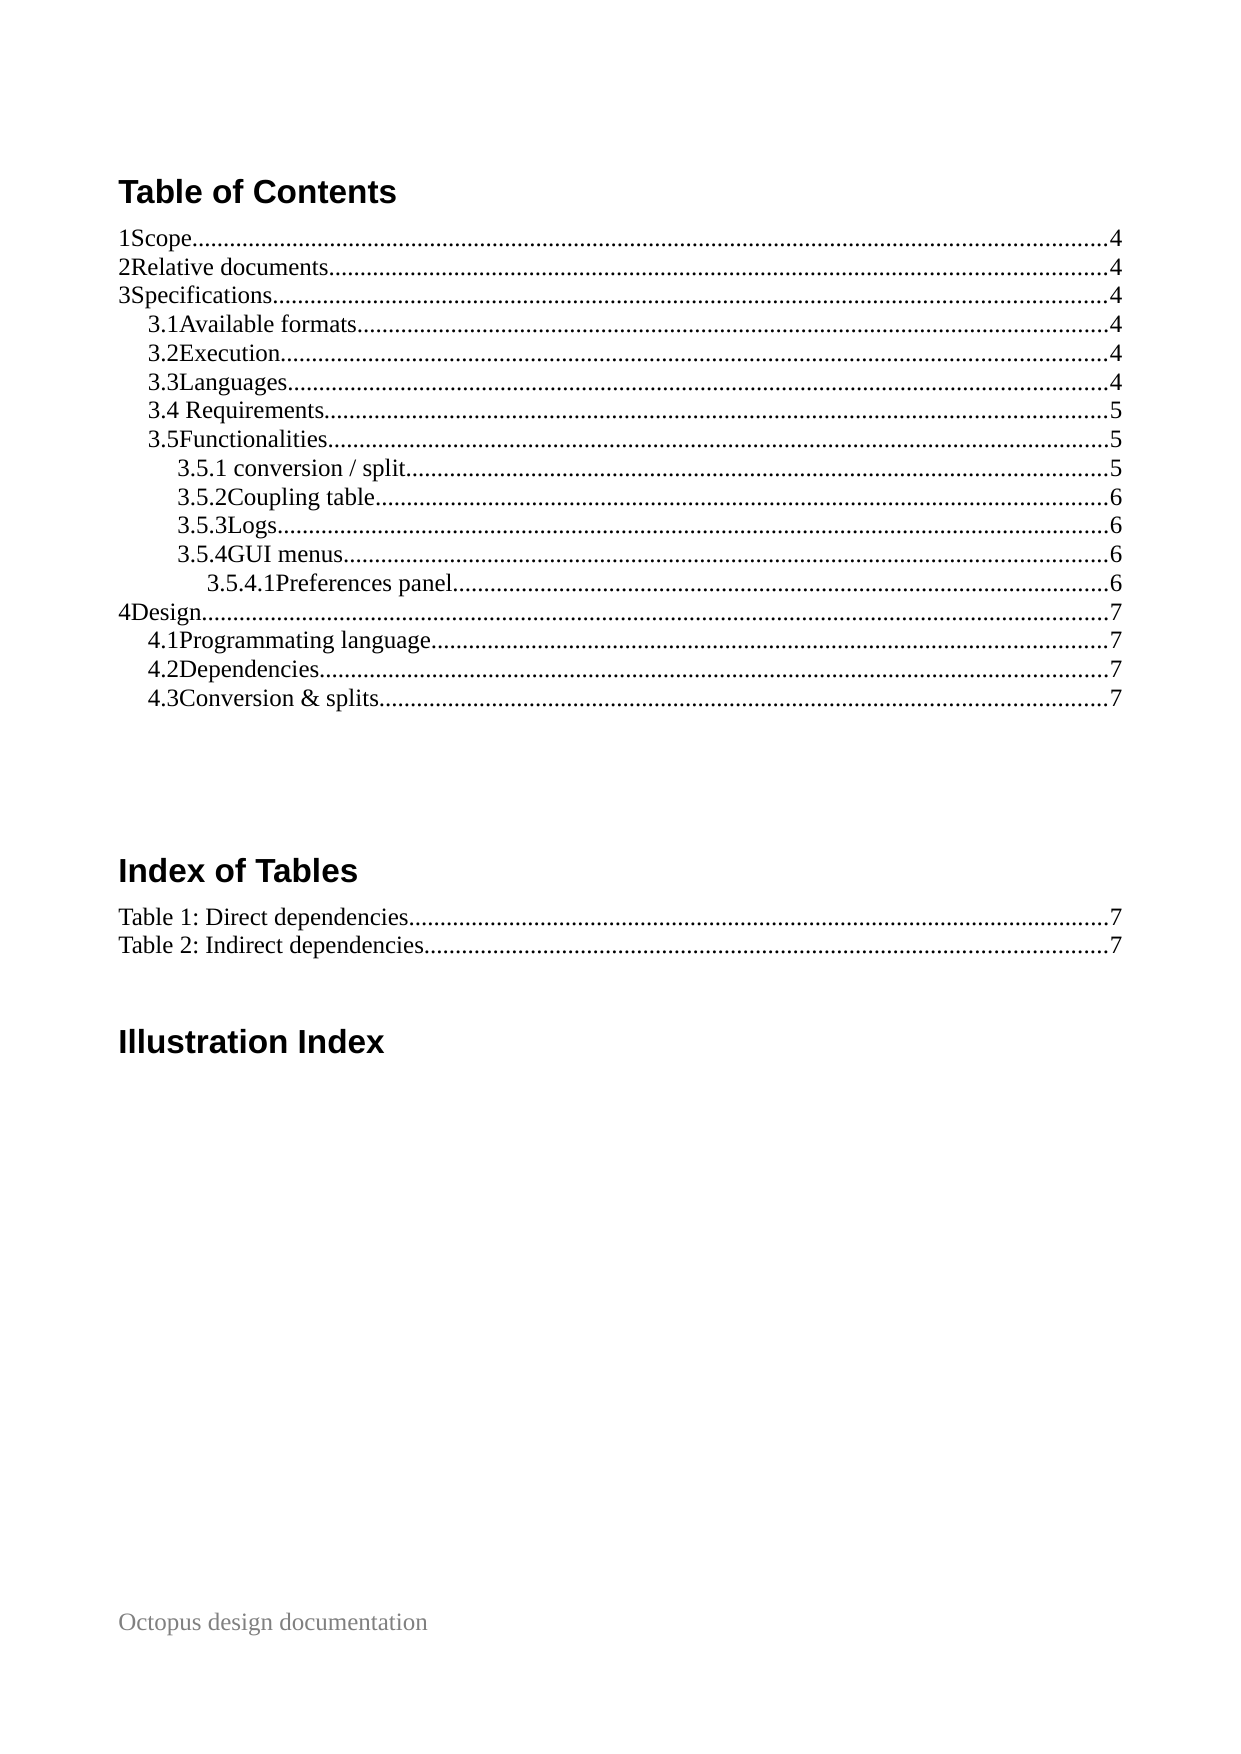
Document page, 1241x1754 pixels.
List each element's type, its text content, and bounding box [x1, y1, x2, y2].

text Table 1: Direct dependencies 7 [118, 902, 1122, 930]
text 4Design 7 [118, 597, 1122, 625]
text 3.5.3Logs 6 [177, 510, 1122, 539]
text 3.3Languages 4 [148, 367, 1122, 395]
text 4.1Programmating language 7 [148, 625, 1122, 654]
text 3.5.4.1Preferences panel 6 [207, 568, 1122, 597]
text 3.5Functionalities 5 [148, 424, 1122, 453]
text Table 2: Indirect dependencies 7 [118, 930, 1122, 959]
text 4.2Dependencies 7 [148, 654, 1122, 683]
text 3.1Available formats 4 [148, 309, 1122, 338]
text 3.5.4GUI menus 6 [177, 539, 1122, 568]
text 4.3Conversion & splits 7 [148, 683, 1122, 712]
subtitle Illustration Index [118, 1022, 1122, 1061]
text 2Relative documents 4 [118, 252, 1122, 280]
text 3.4 Requirements 5 [148, 395, 1122, 424]
text 3.5.1 conversion / split 5 [177, 453, 1122, 482]
subtitle Table of Contents [118, 172, 1122, 210]
text 3.5.2Coupling table 6 [177, 482, 1122, 510]
text 3Specifications 4 [118, 280, 1122, 309]
subtitle Index of Tables [118, 851, 1122, 889]
text 1Scope 4 [118, 223, 1122, 252]
text 3.2Execution 4 [148, 338, 1122, 367]
